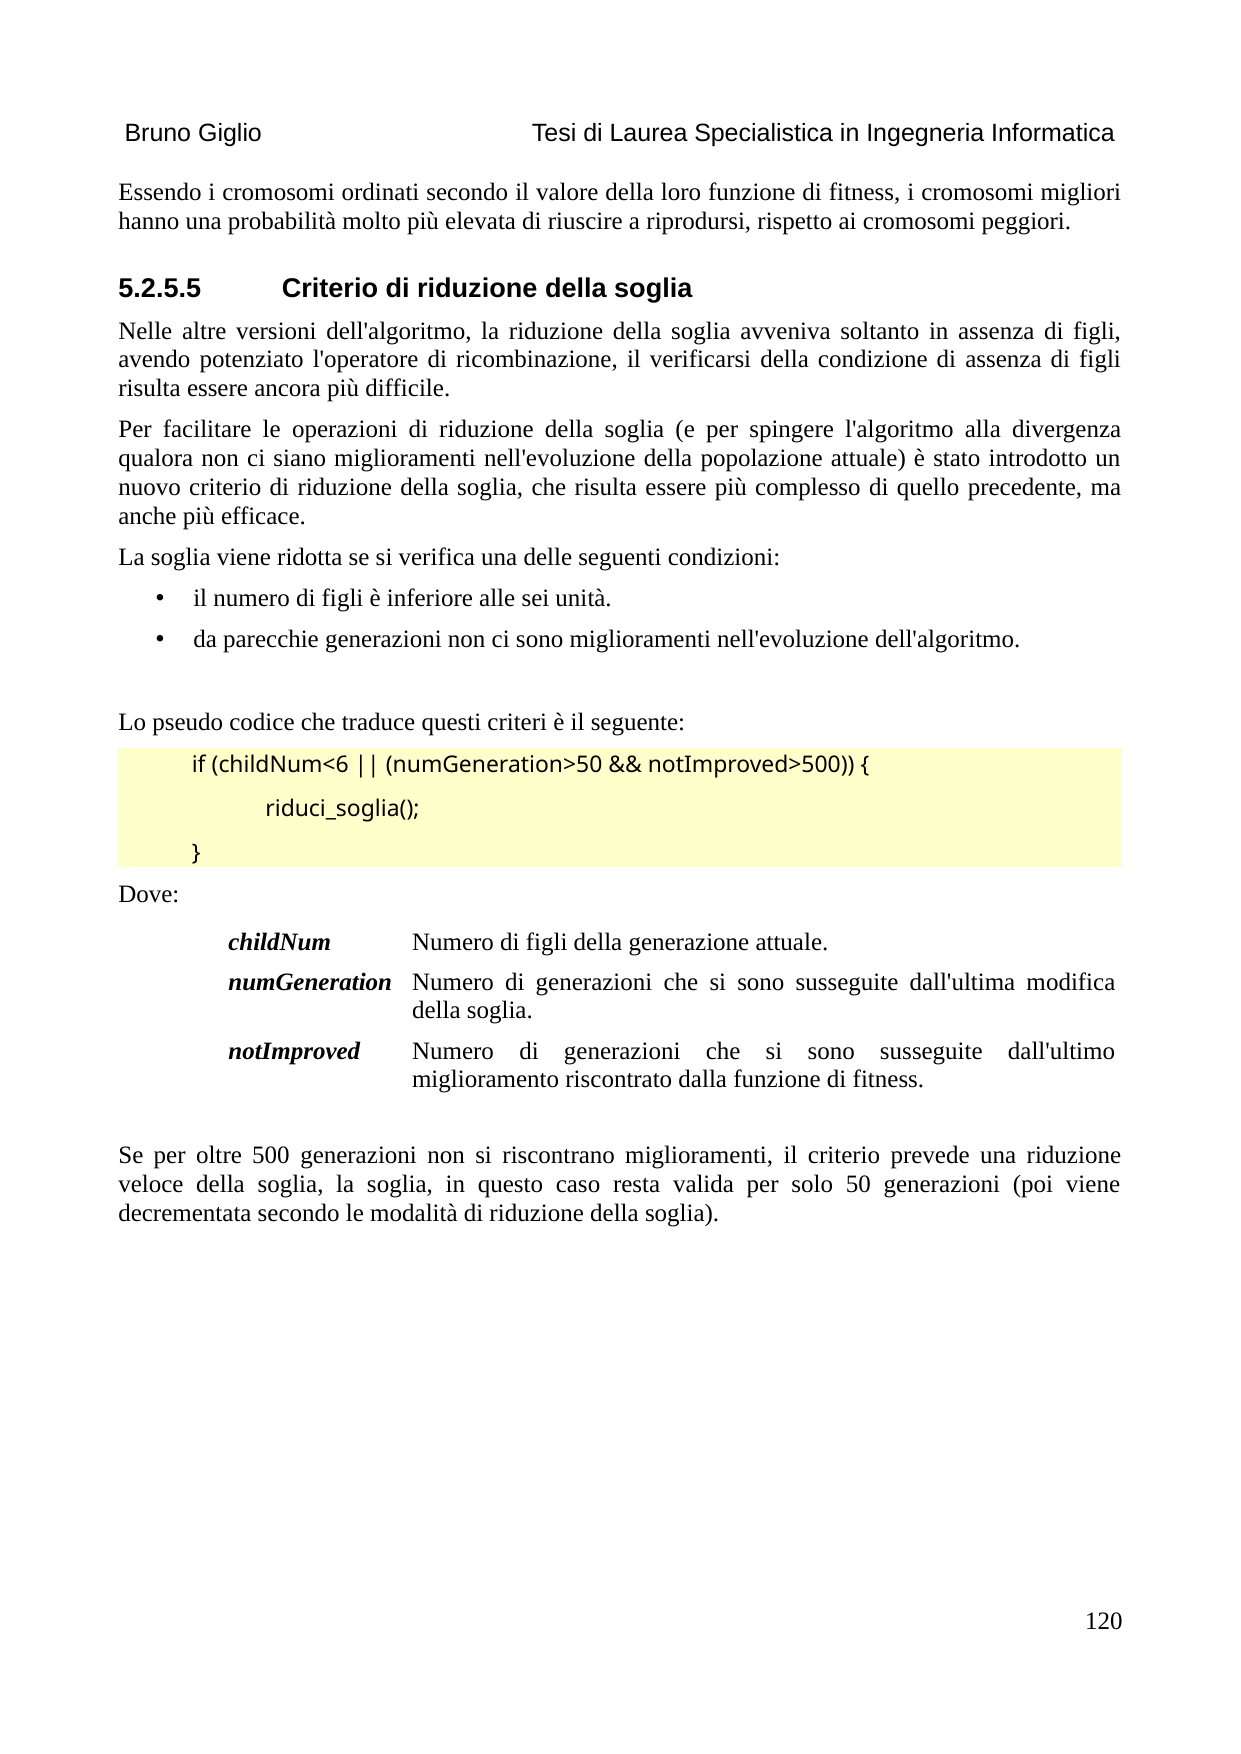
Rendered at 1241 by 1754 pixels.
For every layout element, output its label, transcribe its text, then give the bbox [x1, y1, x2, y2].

text Dove: [118, 879, 1122, 908]
text Essendo i cromosomi ordinati secondo il valore della loro funzione di fitness, i cromosomi migliori hanno una probabilità molto più elevata di riuscire a riprodursi, rispetto ai cromosomi peggiori. [118, 177, 1122, 234]
text Lo pseudo codice che traduce questi criteri è il seguente: [118, 707, 1122, 736]
list da parecchie generazioni non ci sono miglioramenti nell'evoluzione dell'algoritmo. [156, 624, 1122, 653]
text Nelle altre versioni dell'algoritmo, la riduzione della soglia avveniva soltanto in assenza di figli, avendo potenziato l'operatore di ricombinazione, il verificarsi della condizione di assenza di figli risulta essere ancora più difficile. [118, 316, 1122, 402]
table_header childNum [223, 921, 406, 961]
text } [118, 836, 1122, 867]
table_header Numero di figli della generazione attuale. [406, 921, 1122, 961]
table_cell Numero di generazioni che si sono susseguite dall'ultima modifica della soglia. [406, 961, 1122, 1030]
table_cell numGeneration [223, 961, 406, 1030]
text riduci_soglia(); [118, 792, 1122, 823]
text if (childNum<6 || (numGeneration>50 && notImproved>500)) { [118, 748, 1122, 779]
list il numero di figli è inferiore alle sei unità. [156, 583, 1122, 612]
table_cell notImproved [223, 1030, 406, 1099]
text Se per oltre 500 generazioni non si riscontrano miglioramenti, il criterio prevede una riduzione veloce della soglia, la soglia, in questo caso resta valida per solo 50 generazioni (poi viene decrementata secondo le modalità di riduzione della soglia). [118, 1140, 1122, 1226]
text La soglia viene ridotta se si verifica una delle seguenti condizioni: [118, 542, 1122, 571]
subtitle Criterio di riduzione della soglia [118, 272, 1122, 303]
table_cell Numero di generazioni che si sono susseguite dall'ultimo miglioramento riscontrato dalla funzione di fitness. [406, 1030, 1122, 1099]
text Per facilitare le operazioni di riduzione della soglia (e per spingere l'algoritmo alla divergenza qualora non ci siano miglioramenti nell'evoluzione della popolazione attuale) è stato introdotto un nuovo criterio di riduzione della soglia, che risulta essere più complesso di quello precedente, ma anche più efficace. [118, 414, 1122, 529]
